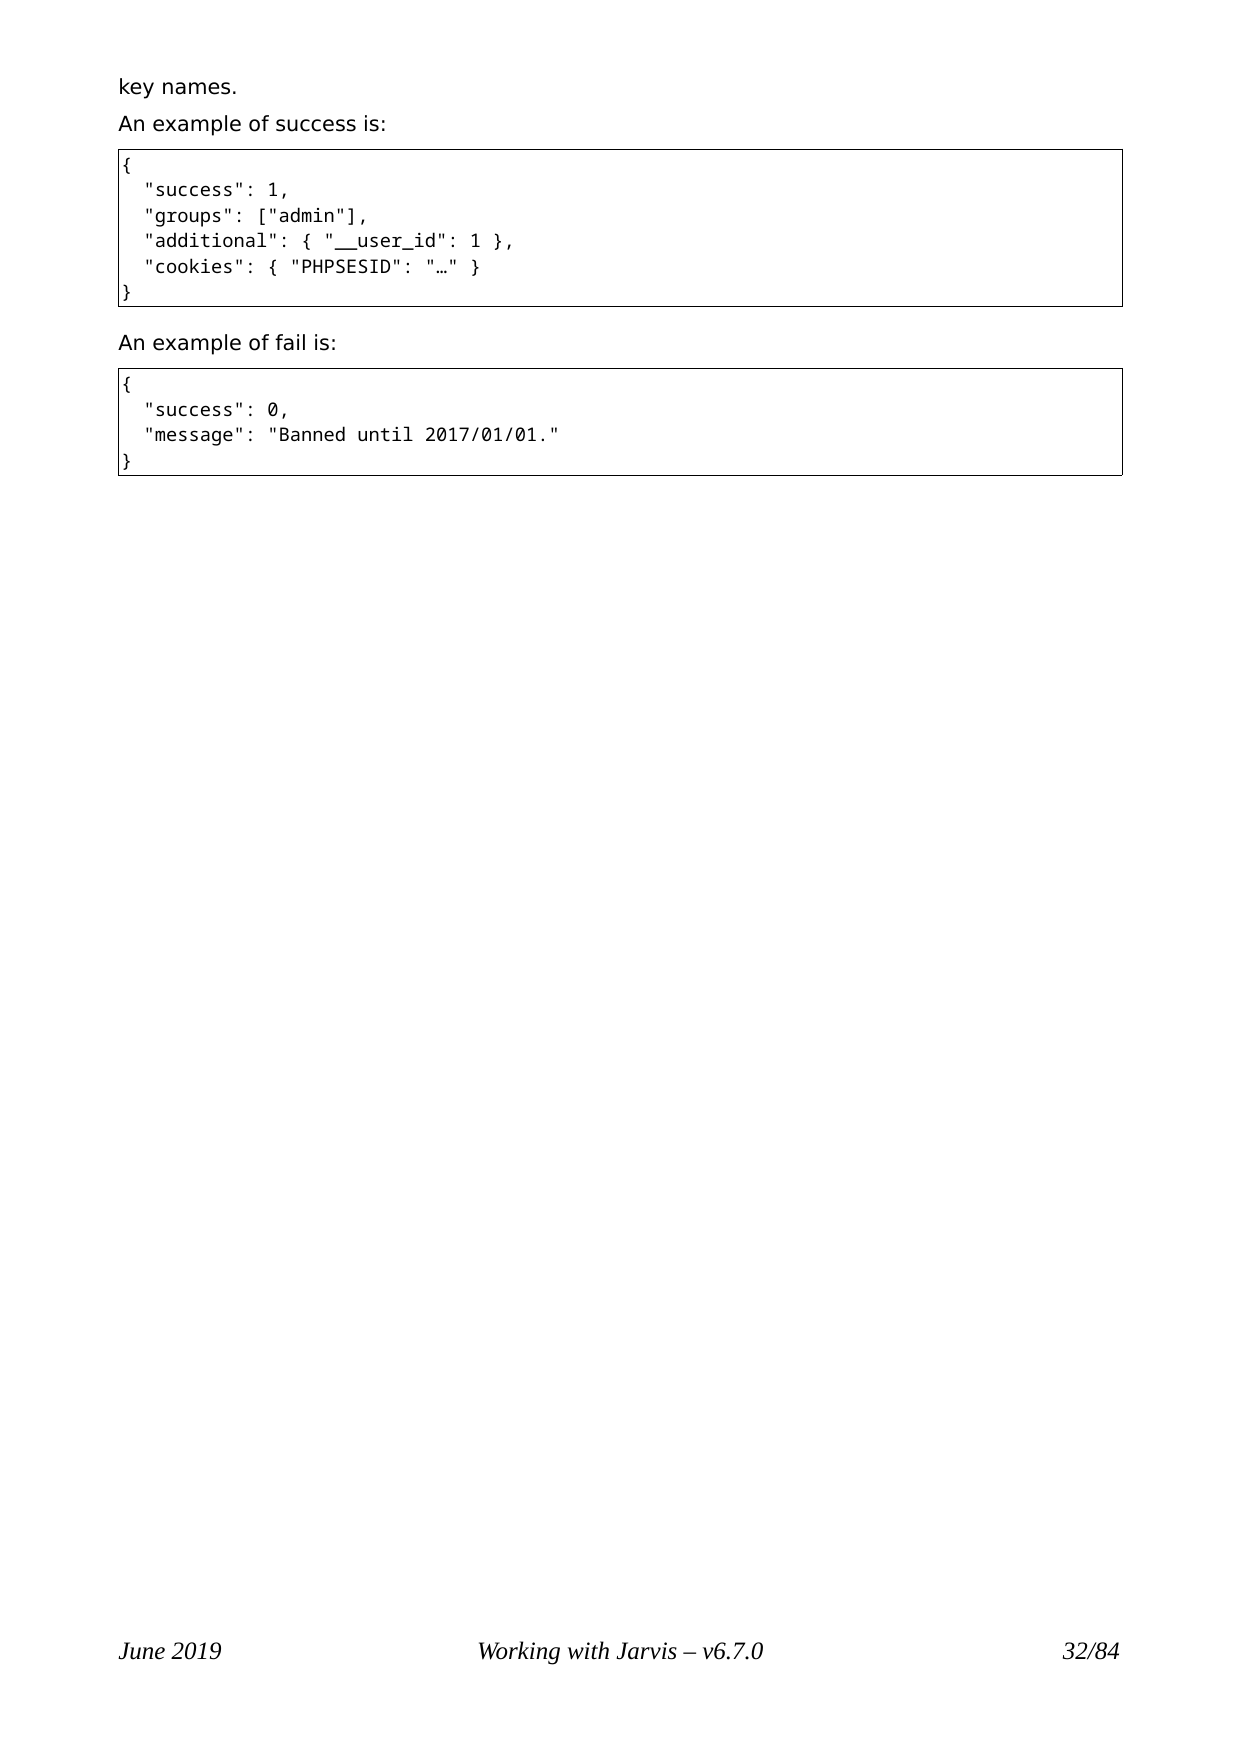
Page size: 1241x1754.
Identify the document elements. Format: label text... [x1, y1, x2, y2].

text "success": 0, [119, 393, 1122, 419]
text "additional": { "__user_id": 1 }, [119, 225, 1122, 251]
text { [119, 369, 1122, 393]
text } [119, 444, 1122, 475]
text "success": 1, [119, 174, 1122, 199]
text An example of fail is: [118, 307, 1122, 355]
text } [119, 276, 1122, 306]
text key names. [118, 75, 1122, 99]
text { [119, 150, 1122, 174]
text "cookies": { "PHPSESID": "…" } [119, 251, 1122, 276]
text "groups": ["admin"], [119, 199, 1122, 225]
text An example of success is: [118, 112, 1122, 136]
text "message": "Banned until 2017/01/01." [119, 419, 1122, 444]
